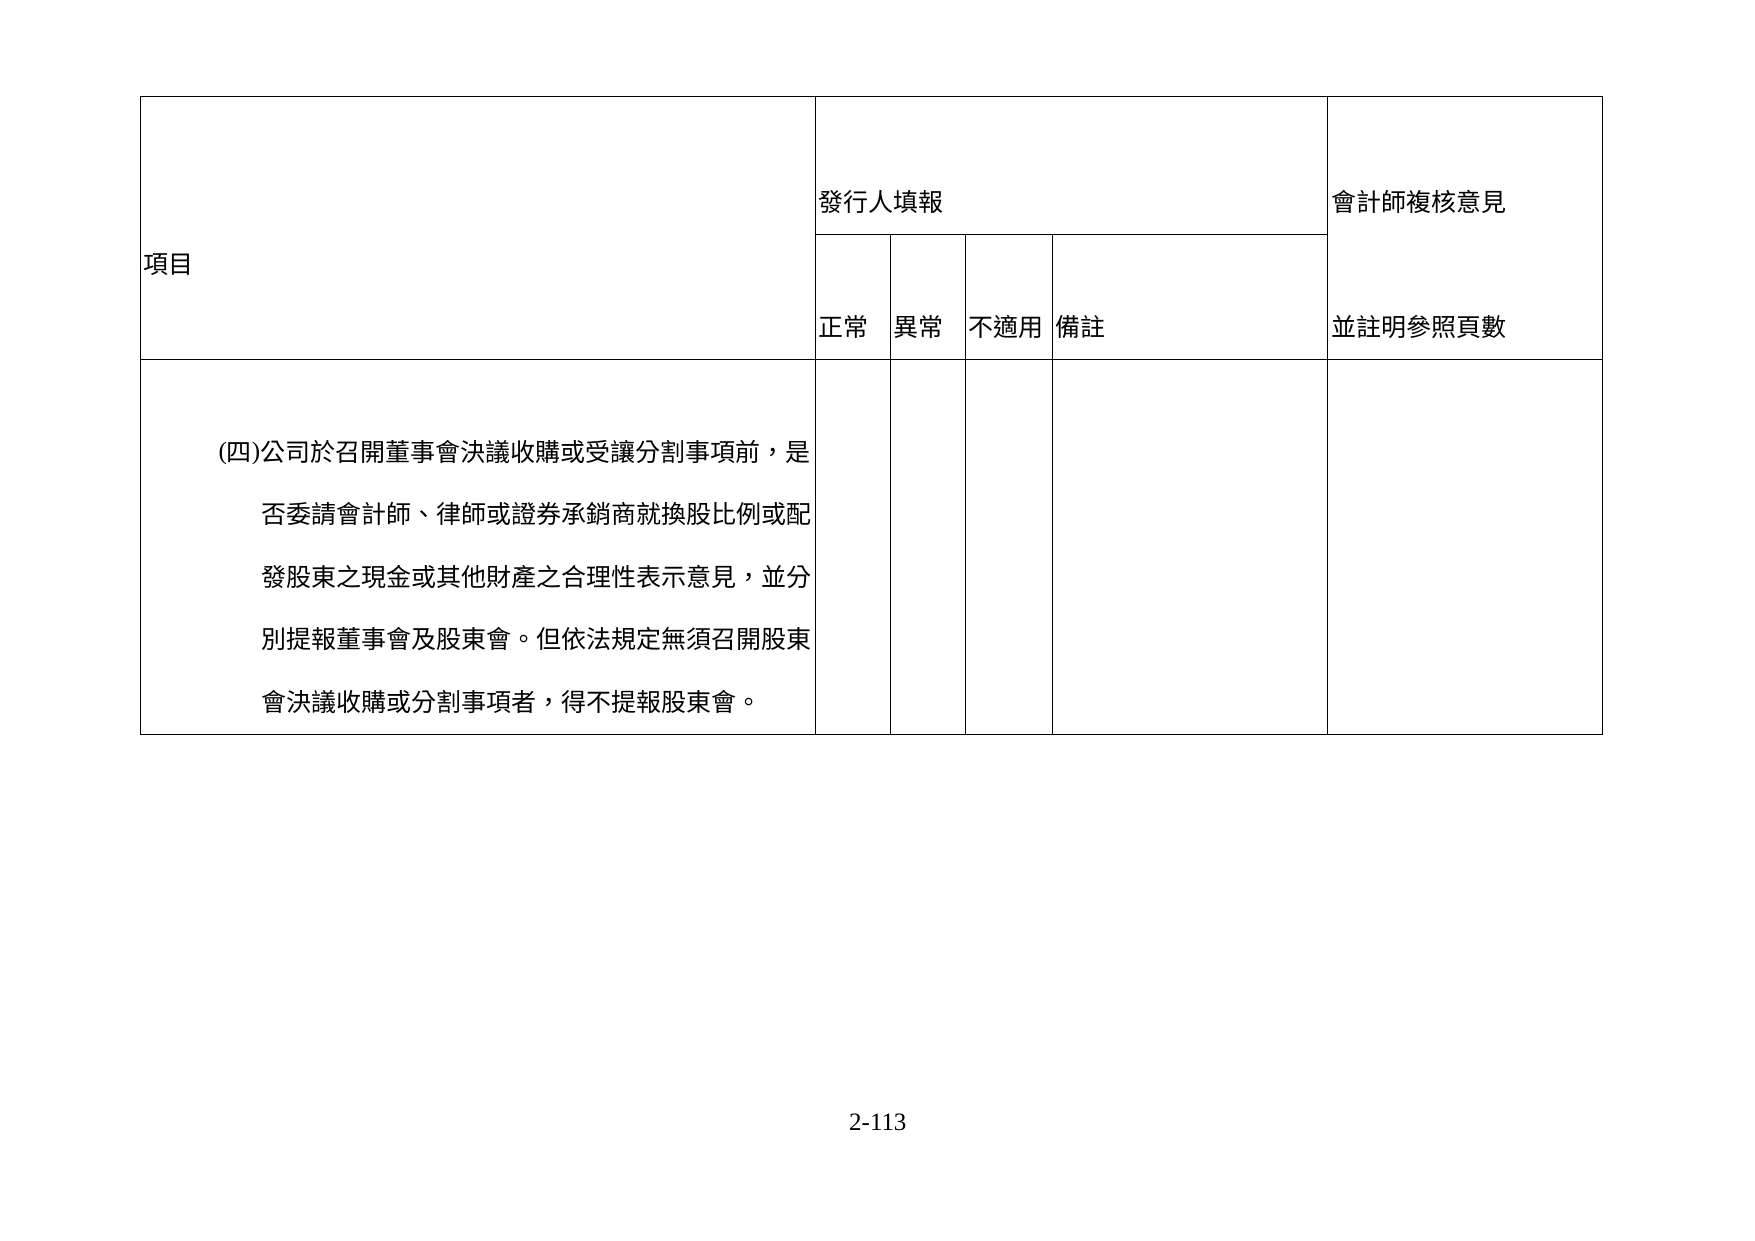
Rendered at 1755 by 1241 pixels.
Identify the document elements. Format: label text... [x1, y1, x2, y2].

table_cell 不適用 [966, 235, 1052, 358]
table_cell 備註 [1053, 235, 1327, 358]
table_cell 異常 [891, 235, 965, 358]
table_header 項目 [141, 97, 815, 358]
table_cell [966, 360, 1052, 733]
table_cell (四)公司於召開董事會決議收購或受讓分割事項前，是否委請會計師、律師或證券承銷商就換股比例或配發股東之現金或其他財產之合理性表示意見，並分別提報董事會及股東會。但依法規定無須召開股東會決議收購或分割事項者，得不提報股東會。 [141, 360, 815, 733]
table_header 會計師複核意見 並註明參照頁數 [1328, 97, 1602, 358]
table_cell [1328, 360, 1602, 733]
table_cell [1053, 360, 1327, 733]
table_cell 正常 [816, 235, 890, 358]
table_header 發行人填報 [816, 97, 1327, 233]
table_cell [816, 360, 890, 733]
table_cell [891, 360, 965, 733]
